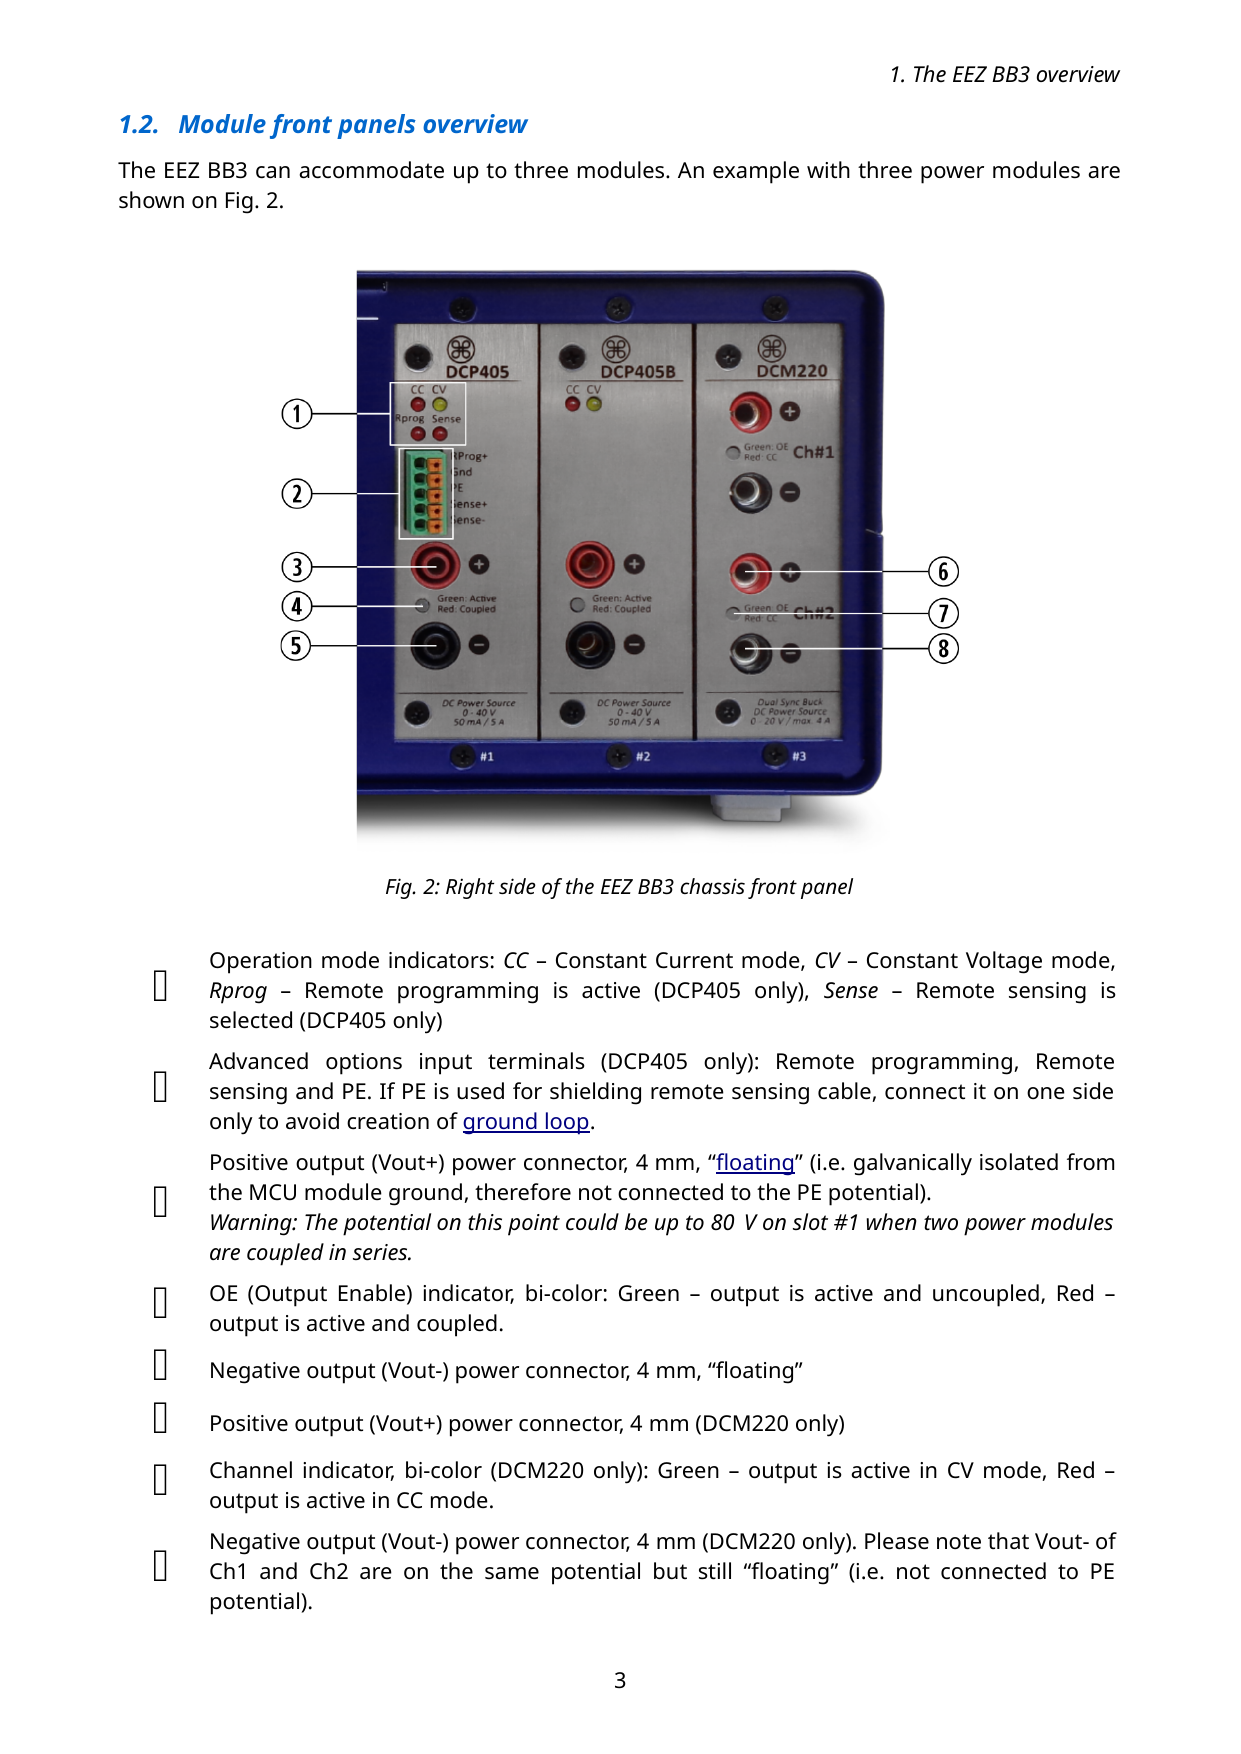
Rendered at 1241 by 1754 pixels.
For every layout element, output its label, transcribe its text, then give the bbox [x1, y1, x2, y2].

table_cell  [118, 1343, 203, 1396]
table_cell Advanced options input terminals (DCP405 only): Remote programming, Remote sensing and PE. If PE is used for shielding remote sensing cable, connect it on one side only to avoid creation of ground loop. [203, 1041, 1122, 1141]
table_cell  [118, 1041, 203, 1141]
text The EEZ BB3 can accommodate up to three modules. An example with three power modules are shown on Fig. 2. [118, 155, 1122, 215]
table_cell Positive output (Vout+) power connector, 4 mm, “floating” (i.e. galvanically isolated from the MCU module ground, therefore not connected to the PE potential). Warning: The potential on this point could be up to 80 V on slot #1 when two power modules are coupled in series. [203, 1141, 1122, 1272]
table_header  [118, 940, 203, 1041]
picture [280, 244, 960, 861]
subtitle Module front panels overview [118, 107, 1122, 141]
table_cell  [118, 1141, 203, 1272]
table_cell  [118, 1449, 203, 1520]
table_cell  [118, 1396, 203, 1449]
table_cell OE (Output Enable) indicator, bi-color: Green – output is active and uncoupled, Red – output is active and coupled. [203, 1272, 1122, 1343]
table_cell Channel indicator, bi-color (DCM220 only): Green – output is active in CV mode, Red – output is active in CC mode. [203, 1449, 1122, 1520]
table_header Operation mode indicators: CC – Constant Current mode, CV – Constant Voltage mode, Rprog – Remote programming is active (DCP405 only), Sense – Remote sensing is selected (DCP405 only) [203, 940, 1122, 1041]
table_cell  [118, 1272, 203, 1343]
table_cell Negative output (Vout-) power connector, 4 mm, “floating” [203, 1343, 1122, 1396]
table_cell  [118, 1520, 203, 1621]
text Fig. 2: Right side of the EEZ BB3 chassis front panel [248, 861, 992, 900]
table_cell Negative output (Vout-) power connector, 4 mm (DCM220 only). Please note that Vout- of Ch1 and Ch2 are on the same potential but still “floating” (i.e. not connected to PE potential). [203, 1520, 1122, 1621]
table_cell Positive output (Vout+) power connector, 4 mm (DCM220 only) [203, 1396, 1122, 1449]
